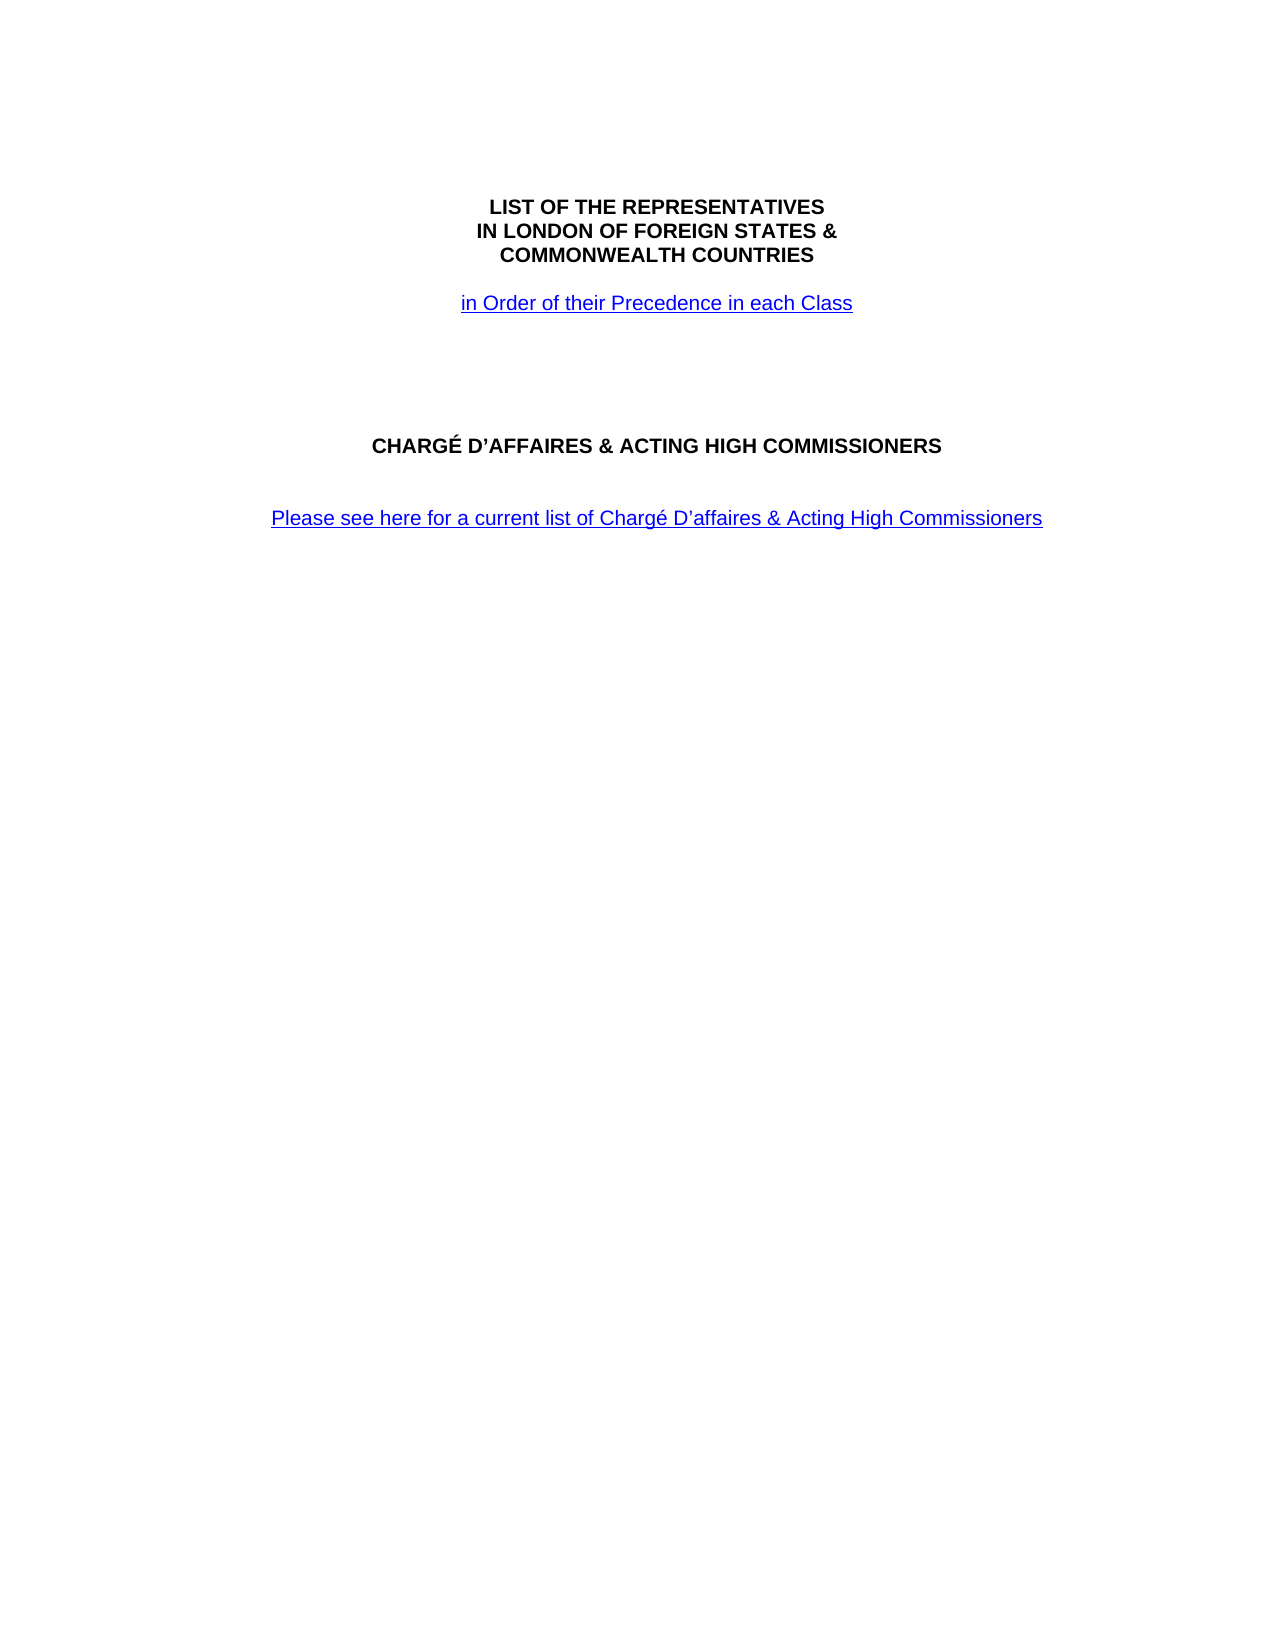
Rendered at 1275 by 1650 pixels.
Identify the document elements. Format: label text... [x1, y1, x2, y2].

text Please see here for a current list of Chargé D’affaires & Acting High Commissioners [133, 506, 1181, 530]
text CHARGÉ D’AFFAIRES & ACTING HIGH COMMISSIONERS [133, 434, 1181, 458]
text in Order of their Precedence in each Class [133, 291, 1181, 314]
text IN LONDON OF FOREIGN STATES & [133, 219, 1181, 243]
text COMMONWEALTH COUNTRIES [133, 243, 1181, 267]
text LIST OF THE REPRESENTATIVES [133, 195, 1181, 219]
